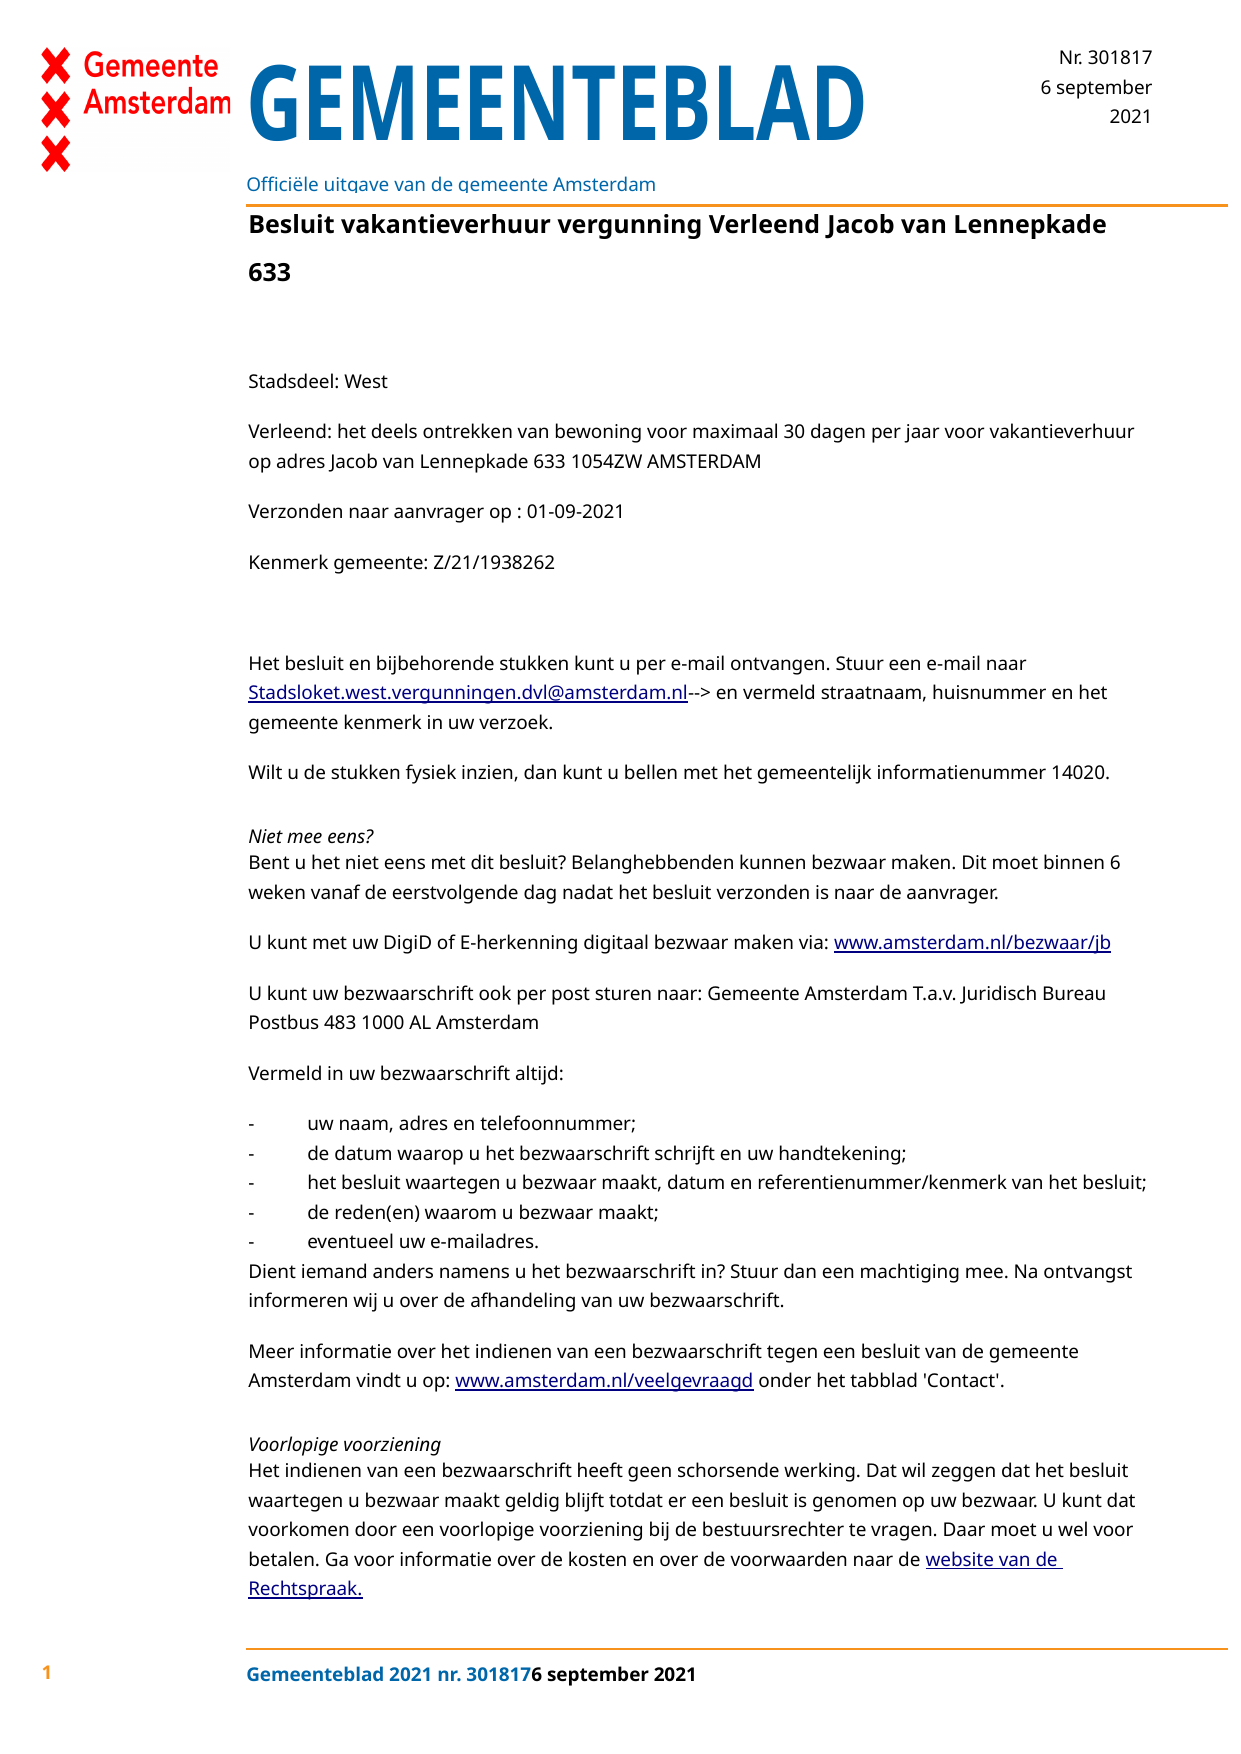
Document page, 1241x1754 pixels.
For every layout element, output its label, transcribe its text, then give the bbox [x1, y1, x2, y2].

text Meer informatie over het indienen van een bezwaarschrift tegen een besluit van de gemeente Amsterdam vindt u op: www.amsterdam.nl/veelgevraagd onder het tabblad 'Contact'. [248, 1338, 1152, 1393]
text Wilt u de stukken fysiek inzien, dan kunt u bellen met het gemeentelijk informatienummer 14020. [248, 759, 1152, 785]
list eventueel uw e-mailadres. [248, 1228, 1152, 1254]
text Dient iemand anders namens u het bezwaarschrift in? Stuur dan een machtiging mee. Na ontvangst informeren wij u over de afhandeling van uw bezwaarschrift. [248, 1258, 1152, 1313]
text Het besluit en bijbehorende stukken kunt u per e-mail ontvangen. Stuur een e-mail naar Stadsloket.west.vergunningen.dvl@amsterdam.nl--> en vermeld straatnaam, huisnummer en het gemeente kenmerk in uw verzoek. [248, 650, 1152, 735]
text Niet mee eens? [248, 823, 1152, 849]
list uw naam, adres en telefoonnummer; [248, 1110, 1152, 1136]
text Verzonden naar aanvrager op : 01-09-2021 [248, 499, 1152, 524]
text Besluit vakantieverhuur vergunning Verleend Jacob van Lennepkade 633 [248, 207, 1152, 288]
text U kunt met uw DigiD of E-herkenning digitaal bezwaar maken via: www.amsterdam.nl/bezwaar/jb [248, 929, 1152, 955]
text Kenmerk gemeente: Z/21/1938262 [248, 549, 1152, 575]
picture [41, 47, 231, 172]
text Voorlopige voorziening [248, 1432, 1152, 1457]
text U kunt uw bezwaarschrift ook per post sturen naar: Gemeente Amsterdam T.a.v. Juridisch Bureau Postbus 483 1000 AL Amsterdam [248, 980, 1152, 1035]
text Stadsdeel: West [248, 368, 1152, 394]
text Bent u het niet eens met dit besluit? Belanghebbenden kunnen bezwaar maken. Dit moet binnen 6 weken vanaf de eerstvolgende dag nadat het besluit verzonden is naar de aanvrager. [248, 849, 1152, 904]
text Verleend: het deels ontrekken van bewoning voor maximaal 30 dagen per jaar voor vakantieverhuur op adres Jacob van Lennepkade 633 1054ZW AMSTERDAM [248, 419, 1152, 474]
text Vermeld in uw bezwaarschrift altijd: [248, 1060, 1152, 1085]
list het besluit waartegen u bezwaar maakt, datum en referentienummer/kenmerk van het besluit; [248, 1169, 1152, 1195]
list de reden(en) waarom u bezwaar maakt; [248, 1199, 1152, 1224]
text Het indienen van een bezwaarschrift heeft geen schorsende werking. Dat wil zeggen dat het besluit waartegen u bezwaar maakt geldig blijft totdat er een besluit is genomen op uw bezwaar. U kunt dat voorkomen door een voorlopige voorziening bij de bestuursrechter te vragen. Daar moet u wel voor betalen. Ga voor informatie over de kosten en over de voorwaarden naar de website van de Rechtspraak. [248, 1457, 1152, 1601]
list de datum waarop u het bezwaarschrift schrijft en uw handtekening; [248, 1140, 1152, 1165]
